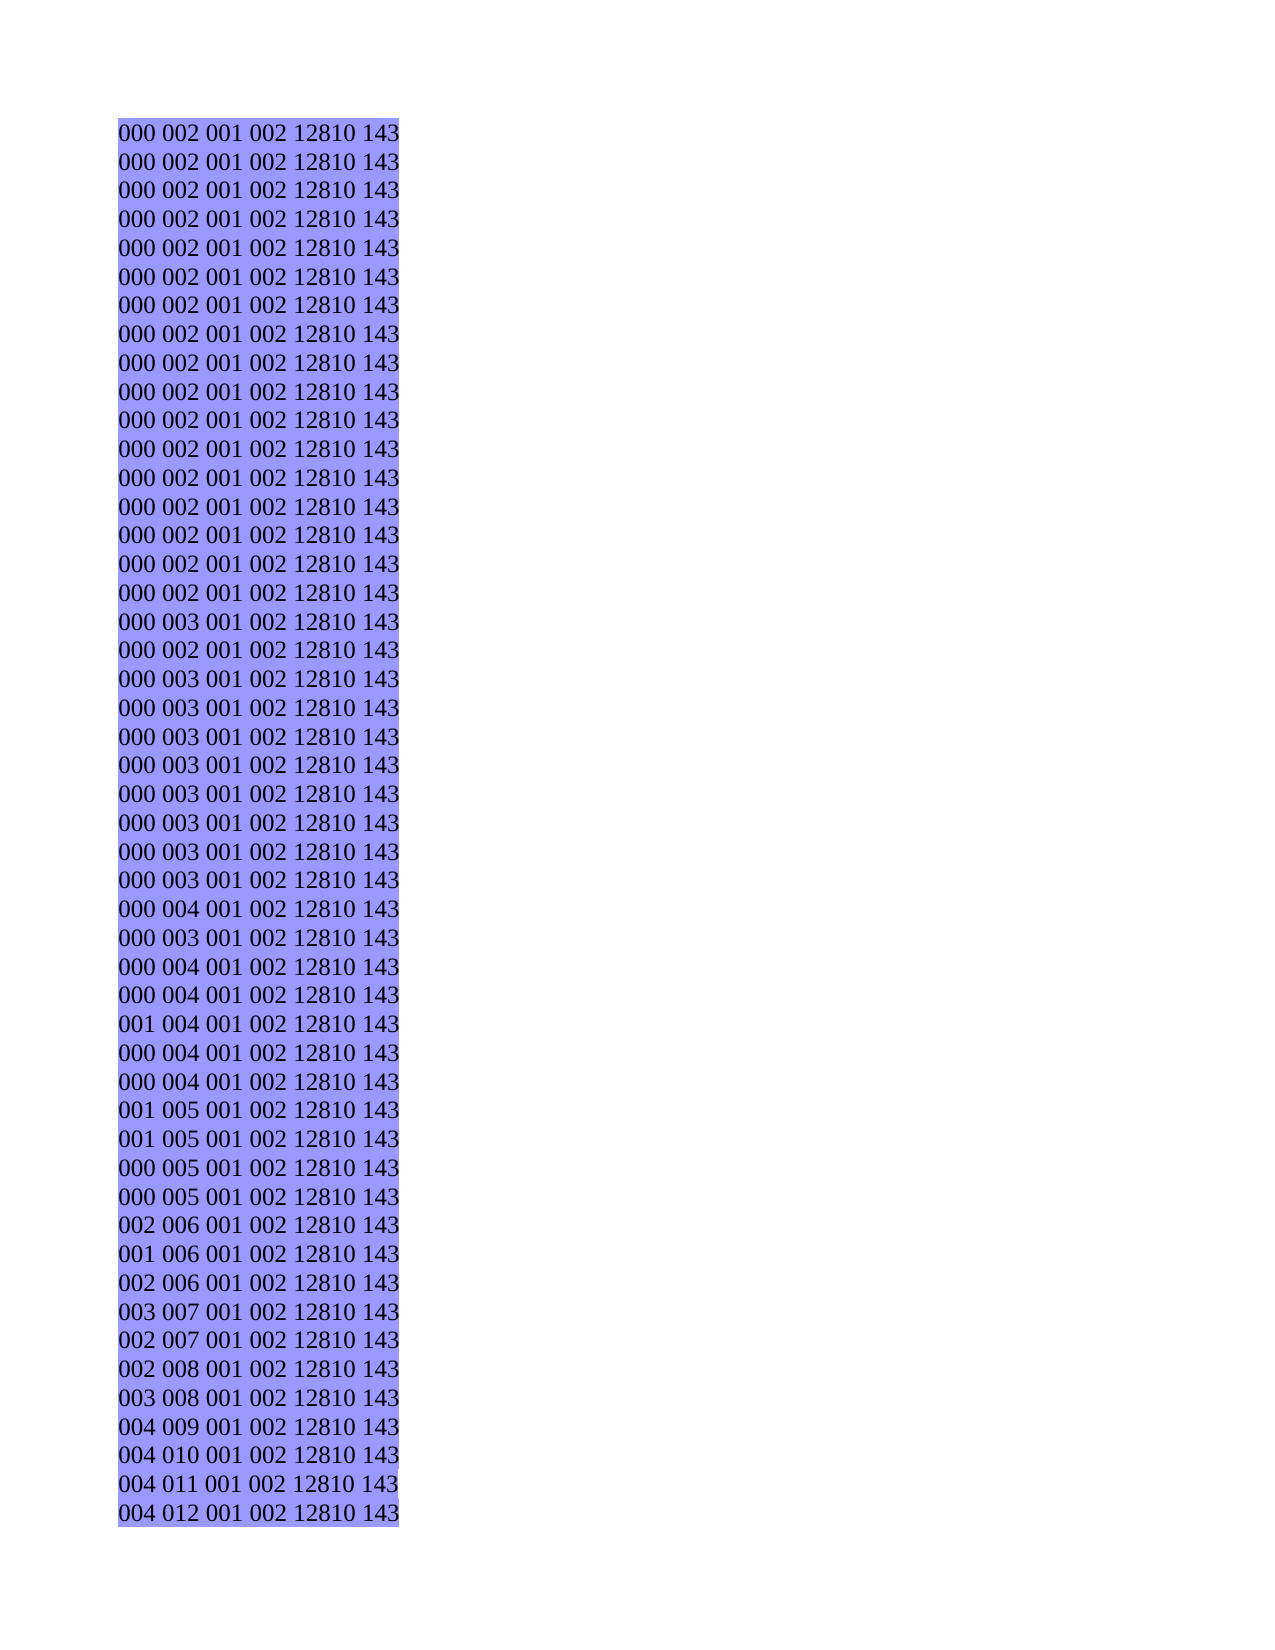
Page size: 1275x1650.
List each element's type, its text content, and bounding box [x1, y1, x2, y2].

text 000 002 001 002 12810 143 [118, 233, 1157, 262]
text 000 003 001 002 12810 143 [118, 693, 1157, 722]
text 002 006 001 002 12810 143 [118, 1211, 1157, 1239]
text 000 004 001 002 12810 143 [118, 952, 1157, 981]
text 001 005 001 002 12810 143 [118, 1096, 1157, 1124]
text 000 005 001 002 12810 143 [118, 1182, 1157, 1211]
text 000 003 001 002 12810 143 [118, 779, 1157, 808]
text 000 002 001 002 12810 143 [118, 291, 1157, 319]
text 000 002 001 002 12810 143 [118, 176, 1157, 204]
text 000 003 001 002 12810 143 [118, 808, 1157, 837]
text 000 002 001 002 12810 143 [118, 521, 1157, 549]
text 000 002 001 002 12810 143 [118, 319, 1157, 348]
text 000 003 001 002 12810 143 [118, 664, 1157, 693]
text 000 004 001 002 12810 143 [118, 894, 1157, 923]
text 002 006 001 002 12810 143 [118, 1268, 1157, 1297]
text 000 002 001 002 12810 143 [118, 434, 1157, 463]
text 004 009 001 002 12810 143 [118, 1412, 1157, 1441]
text 000 002 001 002 12810 143 [118, 377, 1157, 406]
text 000 002 001 002 12810 143 [118, 463, 1157, 492]
text 000 002 001 002 12810 143 [118, 492, 1157, 521]
text 000 003 001 002 12810 143 [118, 722, 1157, 751]
text 000 002 001 002 12810 143 [118, 348, 1157, 377]
text 000 003 001 002 12810 143 [118, 837, 1157, 866]
text 000 002 001 002 12810 143 [118, 636, 1157, 664]
text 004 012 001 002 12810 143 [118, 1498, 1157, 1527]
text 002 008 001 002 12810 143 [118, 1354, 1157, 1383]
text 000 005 001 002 12810 143 [118, 1153, 1157, 1182]
text 003 008 001 002 12810 143 [118, 1383, 1157, 1412]
text 000 002 001 002 12810 143 [118, 147, 1157, 176]
text 000 004 001 002 12810 143 [118, 1038, 1157, 1067]
text 000 004 001 002 12810 143 [118, 1067, 1157, 1096]
text 000 002 001 002 12810 143 [118, 262, 1157, 291]
text 000 002 001 002 12810 143 [118, 578, 1157, 607]
text 003 007 001 002 12810 143 [118, 1297, 1157, 1326]
text 000 003 001 002 12810 143 [118, 607, 1157, 636]
text 001 006 001 002 12810 143 [118, 1239, 1157, 1268]
text 004 010 001 002 12810 143 [118, 1441, 1157, 1469]
text 000 002 001 002 12810 143 [118, 549, 1157, 578]
text 000 002 001 002 12810 143 [118, 118, 1157, 147]
text 002 007 001 002 12810 143 [118, 1326, 1157, 1354]
text 004 011 001 002 12810 143 [118, 1469, 1157, 1498]
text 001 004 001 002 12810 143 [118, 1009, 1157, 1038]
text 000 002 001 002 12810 143 [118, 204, 1157, 233]
text 001 005 001 002 12810 143 [118, 1124, 1157, 1153]
text 000 003 001 002 12810 143 [118, 923, 1157, 952]
text 000 004 001 002 12810 143 [118, 981, 1157, 1009]
text 000 003 001 002 12810 143 [118, 866, 1157, 894]
text 000 003 001 002 12810 143 [118, 751, 1157, 779]
text 000 002 001 002 12810 143 [118, 406, 1157, 434]
